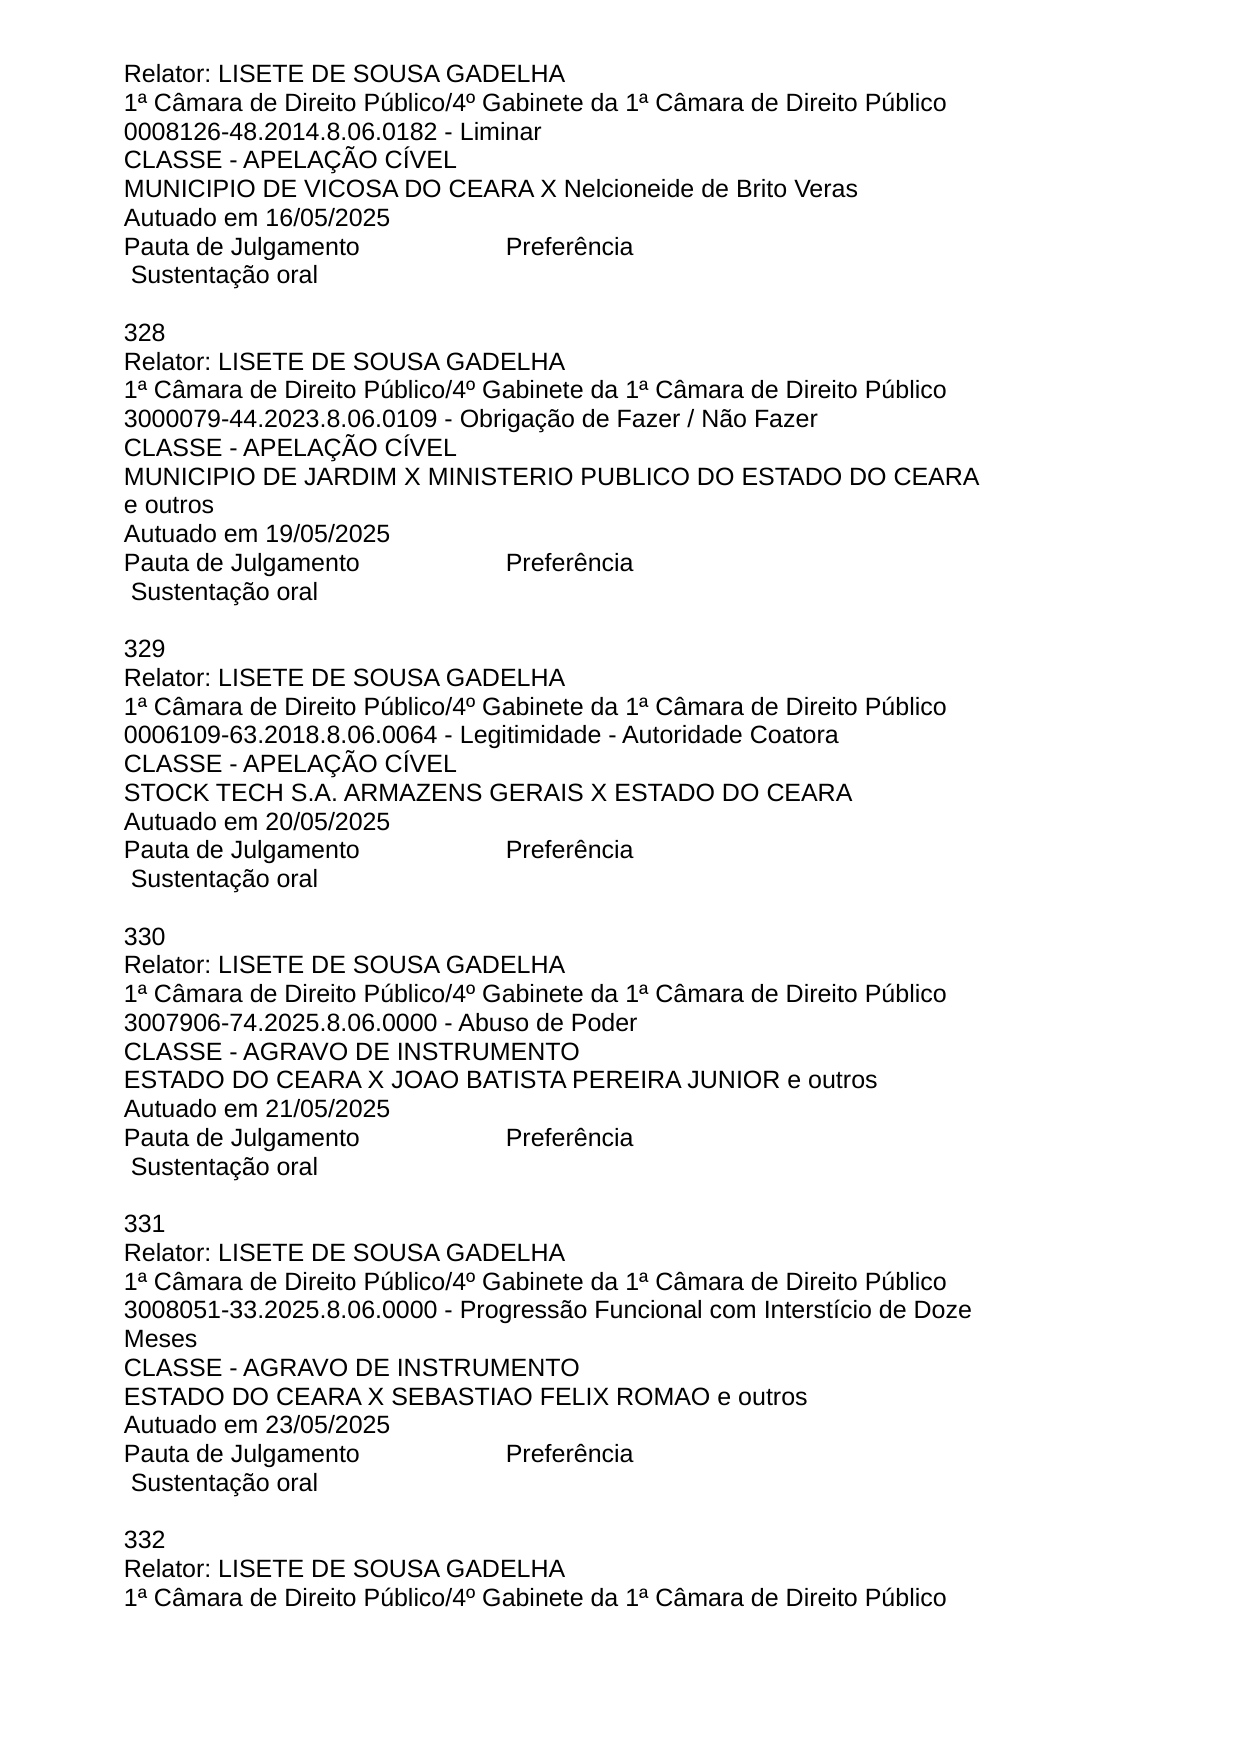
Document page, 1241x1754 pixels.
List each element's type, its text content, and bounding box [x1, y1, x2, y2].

text 1ª Câmara de Direito Público/4º Gabinete da 1ª Câmara de Direito Público [124, 1583, 989, 1612]
text Relator: LISETE DE SOUSA GADELHA [124, 1238, 989, 1267]
text Relator: LISETE DE SOUSA GADELHA [124, 347, 989, 375]
text MUNICIPIO DE JARDIM X MINISTERIO PUBLICO DO ESTADO DO CEARA e outros [124, 462, 989, 519]
text Relator: LISETE DE SOUSA GADELHA [124, 663, 989, 692]
text Autuado em 20/05/2025 [124, 807, 989, 835]
text STOCK TECH S.A. ARMAZENS GERAIS X ESTADO DO CEARA [124, 778, 989, 807]
text CLASSE - APELAÇÃO CÍVEL [124, 749, 989, 778]
text 1ª Câmara de Direito Público/4º Gabinete da 1ª Câmara de Direito Público [124, 979, 989, 1008]
text ESTADO DO CEARA X SEBASTIAO FELIX ROMAO e outros [124, 1382, 989, 1410]
text 328 [124, 318, 989, 347]
text 3008051-33.2025.8.06.0000 - Progressão Funcional com Interstício de Doze Meses [124, 1295, 989, 1353]
text CLASSE - AGRAVO DE INSTRUMENTO [124, 1037, 989, 1065]
text CLASSE - APELAÇÃO CÍVEL [124, 433, 989, 462]
text Pauta de Julgamento Preferência [124, 232, 989, 260]
text Sustentação oral [124, 1152, 989, 1180]
text 1ª Câmara de Direito Público/4º Gabinete da 1ª Câmara de Direito Público [124, 1267, 989, 1295]
text 1ª Câmara de Direito Público/4º Gabinete da 1ª Câmara de Direito Público [124, 692, 989, 720]
text Sustentação oral [124, 1468, 989, 1497]
text Pauta de Julgamento Preferência [124, 835, 989, 864]
text Pauta de Julgamento Preferência [124, 1123, 989, 1152]
text Autuado em 19/05/2025 [124, 519, 989, 548]
text Autuado em 23/05/2025 [124, 1410, 989, 1439]
text 329 [124, 634, 989, 663]
text Relator: LISETE DE SOUSA GADELHA [124, 1554, 989, 1583]
text Pauta de Julgamento Preferência [124, 548, 989, 577]
text 1ª Câmara de Direito Público/4º Gabinete da 1ª Câmara de Direito Público [124, 88, 989, 117]
text 3000079-44.2023.8.06.0109 - Obrigação de Fazer / Não Fazer [124, 404, 989, 433]
text 332 [124, 1525, 989, 1554]
text 3007906-74.2025.8.06.0000 - Abuso de Poder [124, 1008, 989, 1037]
text 0008126-48.2014.8.06.0182 - Liminar [124, 117, 989, 145]
text Relator: LISETE DE SOUSA GADELHA [124, 59, 989, 88]
text Sustentação oral [124, 577, 989, 605]
text 331 [124, 1209, 989, 1238]
text CLASSE - APELAÇÃO CÍVEL [124, 145, 989, 174]
text 0006109-63.2018.8.06.0064 - Legitimidade - Autoridade Coatora [124, 720, 989, 749]
text Autuado em 21/05/2025 [124, 1094, 989, 1123]
text MUNICIPIO DE VICOSA DO CEARA X Nelcioneide de Brito Veras [124, 174, 989, 203]
text 1ª Câmara de Direito Público/4º Gabinete da 1ª Câmara de Direito Público [124, 375, 989, 404]
text Sustentação oral [124, 864, 989, 893]
text Pauta de Julgamento Preferência [124, 1439, 989, 1468]
text ESTADO DO CEARA X JOAO BATISTA PEREIRA JUNIOR e outros [124, 1065, 989, 1094]
text Autuado em 16/05/2025 [124, 203, 989, 232]
text CLASSE - AGRAVO DE INSTRUMENTO [124, 1353, 989, 1382]
text 330 [124, 922, 989, 950]
text Sustentação oral [124, 260, 989, 289]
text Relator: LISETE DE SOUSA GADELHA [124, 950, 989, 979]
